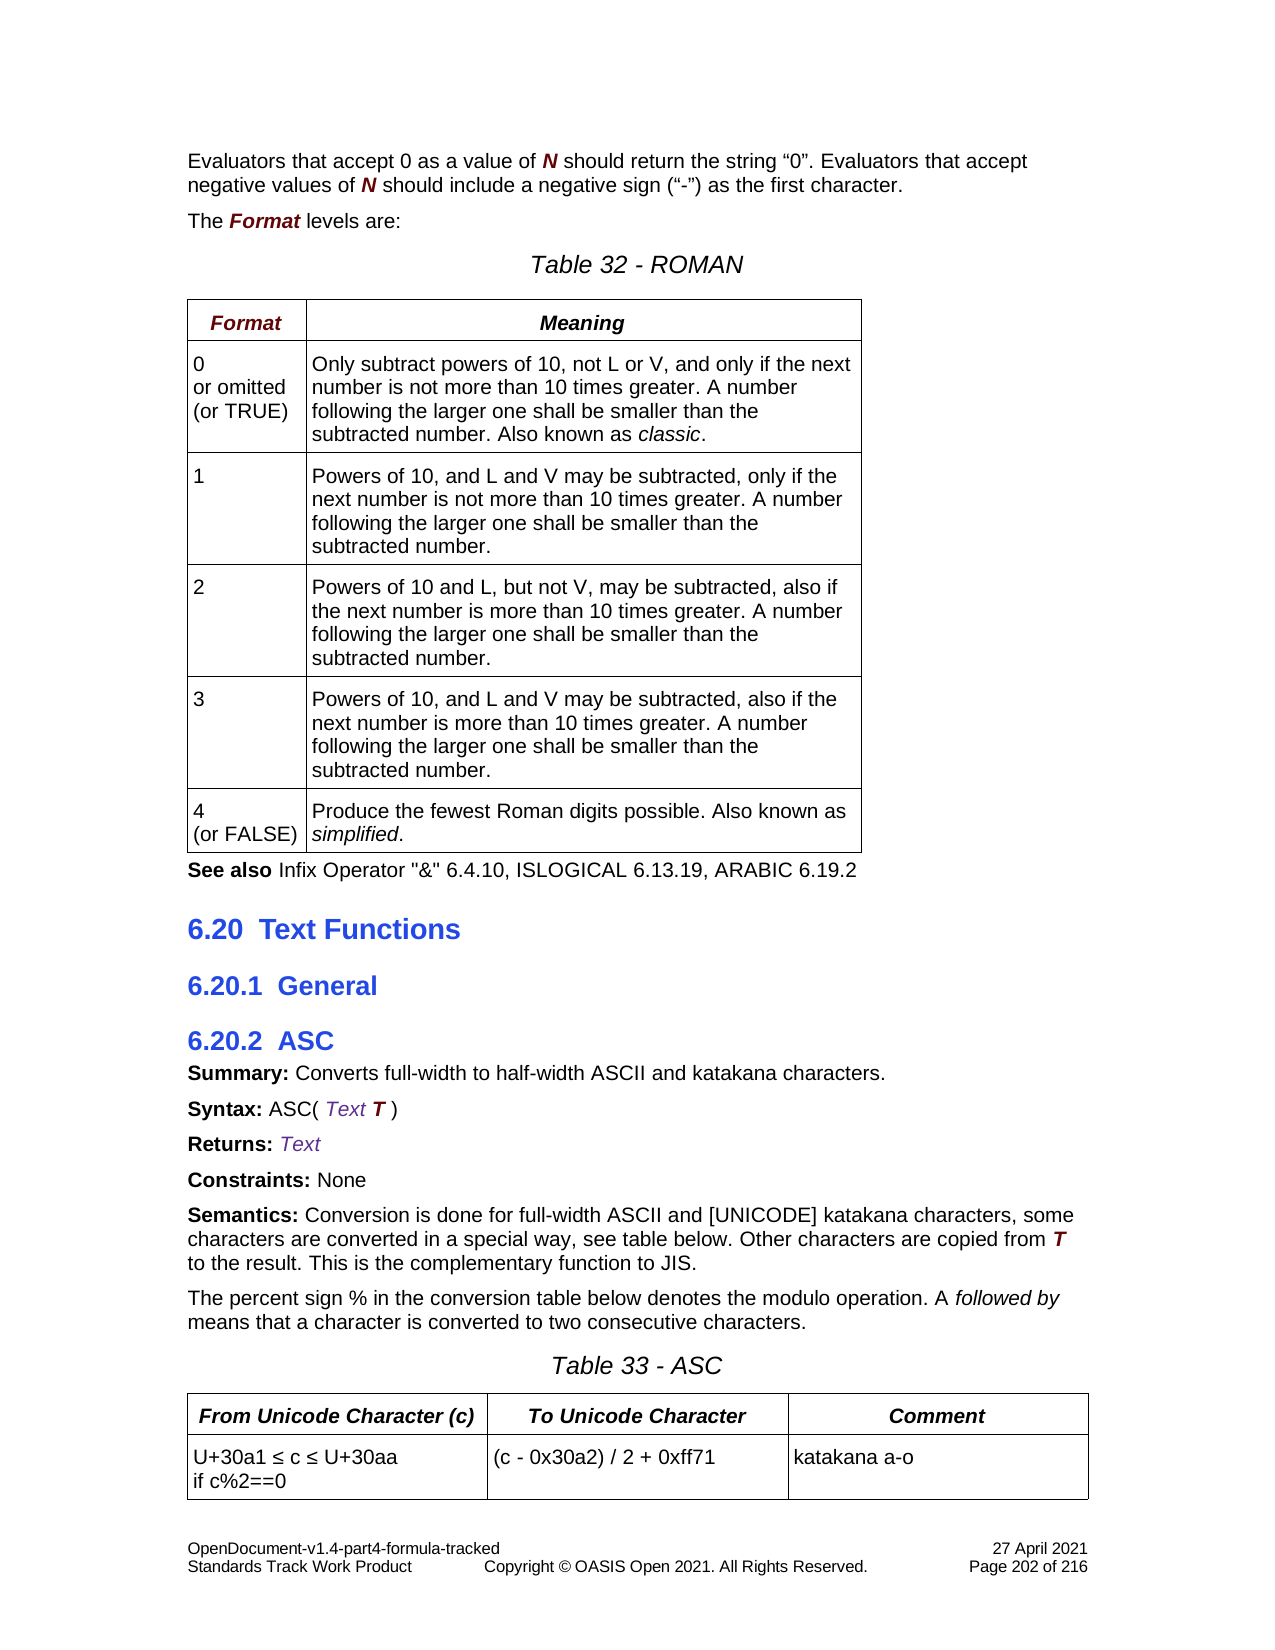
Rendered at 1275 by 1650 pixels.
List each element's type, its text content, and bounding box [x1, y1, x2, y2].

table_cell katakana a-o [789, 1435, 1088, 1499]
subtitle General [187, 970, 1088, 1000]
text Constraints: None [187, 1168, 1088, 1192]
table_cell Powers of 10, and L and V may be subtracted, only if the next number is not more than 10 times greater. A number following the larger one shall be smaller than the subtracted number. [307, 453, 861, 564]
text Summary: Converts full-width to half-width ASCII and katakana characters. [187, 1061, 1088, 1085]
text Syntax: ASC( Text T ) [187, 1097, 1088, 1121]
table_cell (c - 0x30a2) / 2 + 0xff71 [488, 1435, 788, 1499]
table_cell 1 [188, 453, 306, 564]
table_header From Unicode Character (c) [188, 1394, 487, 1434]
text The percent sign % in the conversion table below denotes the modulo operation. A followed by means that a character is converted to two consecutive characters. [187, 1287, 1088, 1334]
table_header Meaning [307, 300, 861, 340]
text The Format levels are: [187, 209, 1088, 233]
table_cell 4 (or FALSE) [188, 789, 306, 852]
table_cell 3 [188, 677, 306, 787]
table_cell Produce the fewest Roman digits possible. Also known as simplified. [307, 789, 861, 852]
table_header Comment [789, 1394, 1088, 1434]
table_cell Powers of 10 and L, but not V, may be subtracted, also if the next number is more than 10 times greater. A number following the larger one shall be smaller than the subtracted number. [307, 565, 861, 676]
table_header To Unicode Character [488, 1394, 788, 1434]
table_cell 0 or omitted (or TRUE) [188, 341, 306, 452]
text See also Infix Operator "&" 6.4.10, ISLOGICAL 6.13.19, ARABIC 6.19.2 [187, 858, 1088, 882]
subtitle ASC [187, 1025, 1088, 1055]
table_cell U+30a1 ≤ c ≤ U+30aa if c%2==0 [188, 1435, 487, 1499]
text Semantics: Conversion is done for full-width ASCII and [UNICODE] katakana characters, some characters are converted in a special way, see table below. Other characters are copied from T to the result. This is the complementary function to JIS. [187, 1204, 1088, 1274]
table_cell Powers of 10, and L and V may be subtracted, also if the next number is more than 10 times greater. A number following the larger one shall be smaller than the subtracted number. [307, 677, 861, 787]
text Returns: Text [187, 1133, 1088, 1156]
text Table 32 - ROMAN [187, 251, 1088, 279]
table_cell 2 [188, 565, 306, 676]
table_header Format [188, 300, 306, 340]
text Table 33 - ASC [187, 1352, 1088, 1380]
table_cell Only subtract powers of 10, not L or V, and only if the next number is not more than 10 times greater. A number following the larger one shall be smaller than the subtracted number. Also known as classic. [307, 341, 861, 452]
subtitle Text Functions [187, 913, 1088, 945]
text Evaluators that accept 0 as a value of N should return the string “0”. Evaluators that accept negative values of N should include a negative sign (“-”) as the first character. [187, 150, 1088, 197]
